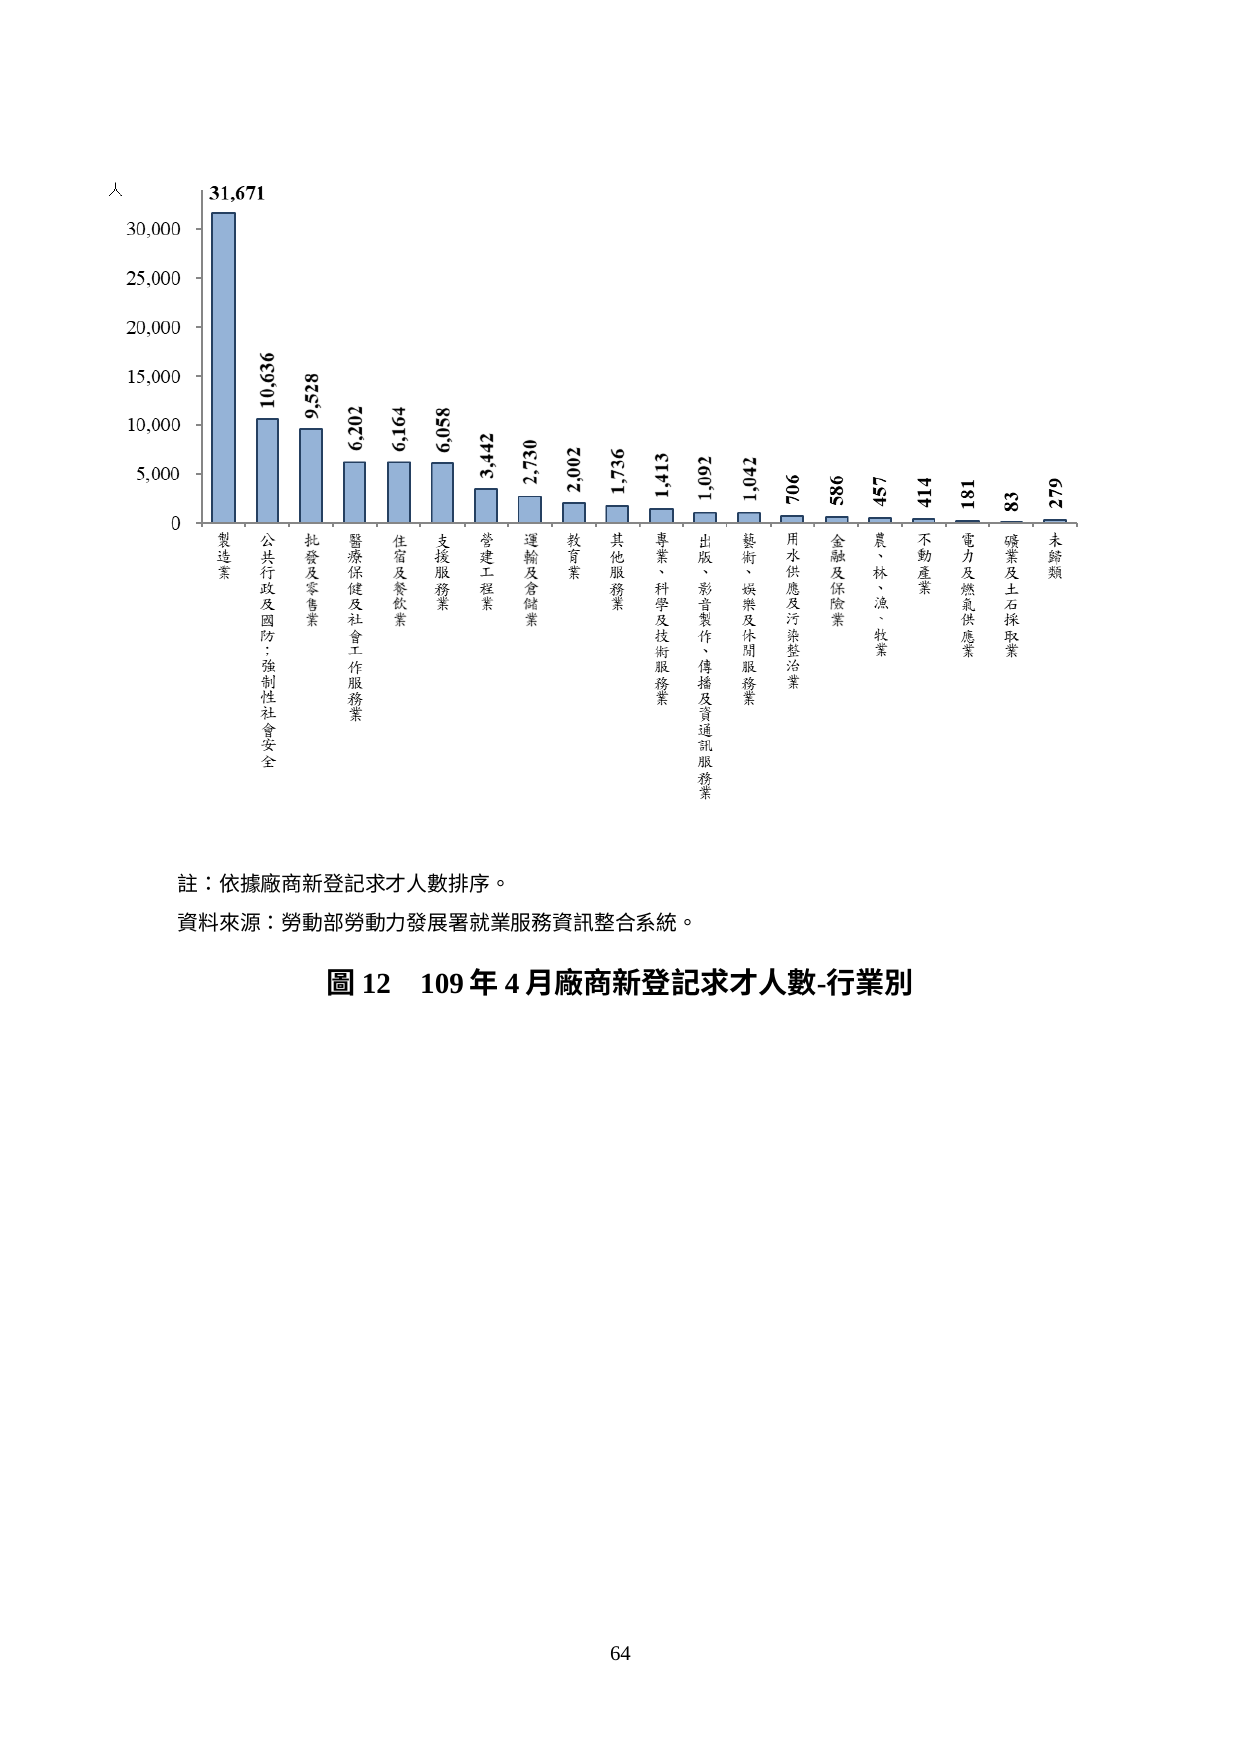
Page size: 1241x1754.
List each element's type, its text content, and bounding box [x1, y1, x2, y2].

text 圖12 109年4月廠商新登記求才人數-行業別 [177, 941, 1063, 1021]
text 註：依據廠商新登記求才人數排序。 [177, 862, 1063, 902]
picture [103, 165, 1108, 845]
text 資料來源：勞動部勞動力發展署就業服務資訊整合系統。 [177, 902, 1063, 941]
